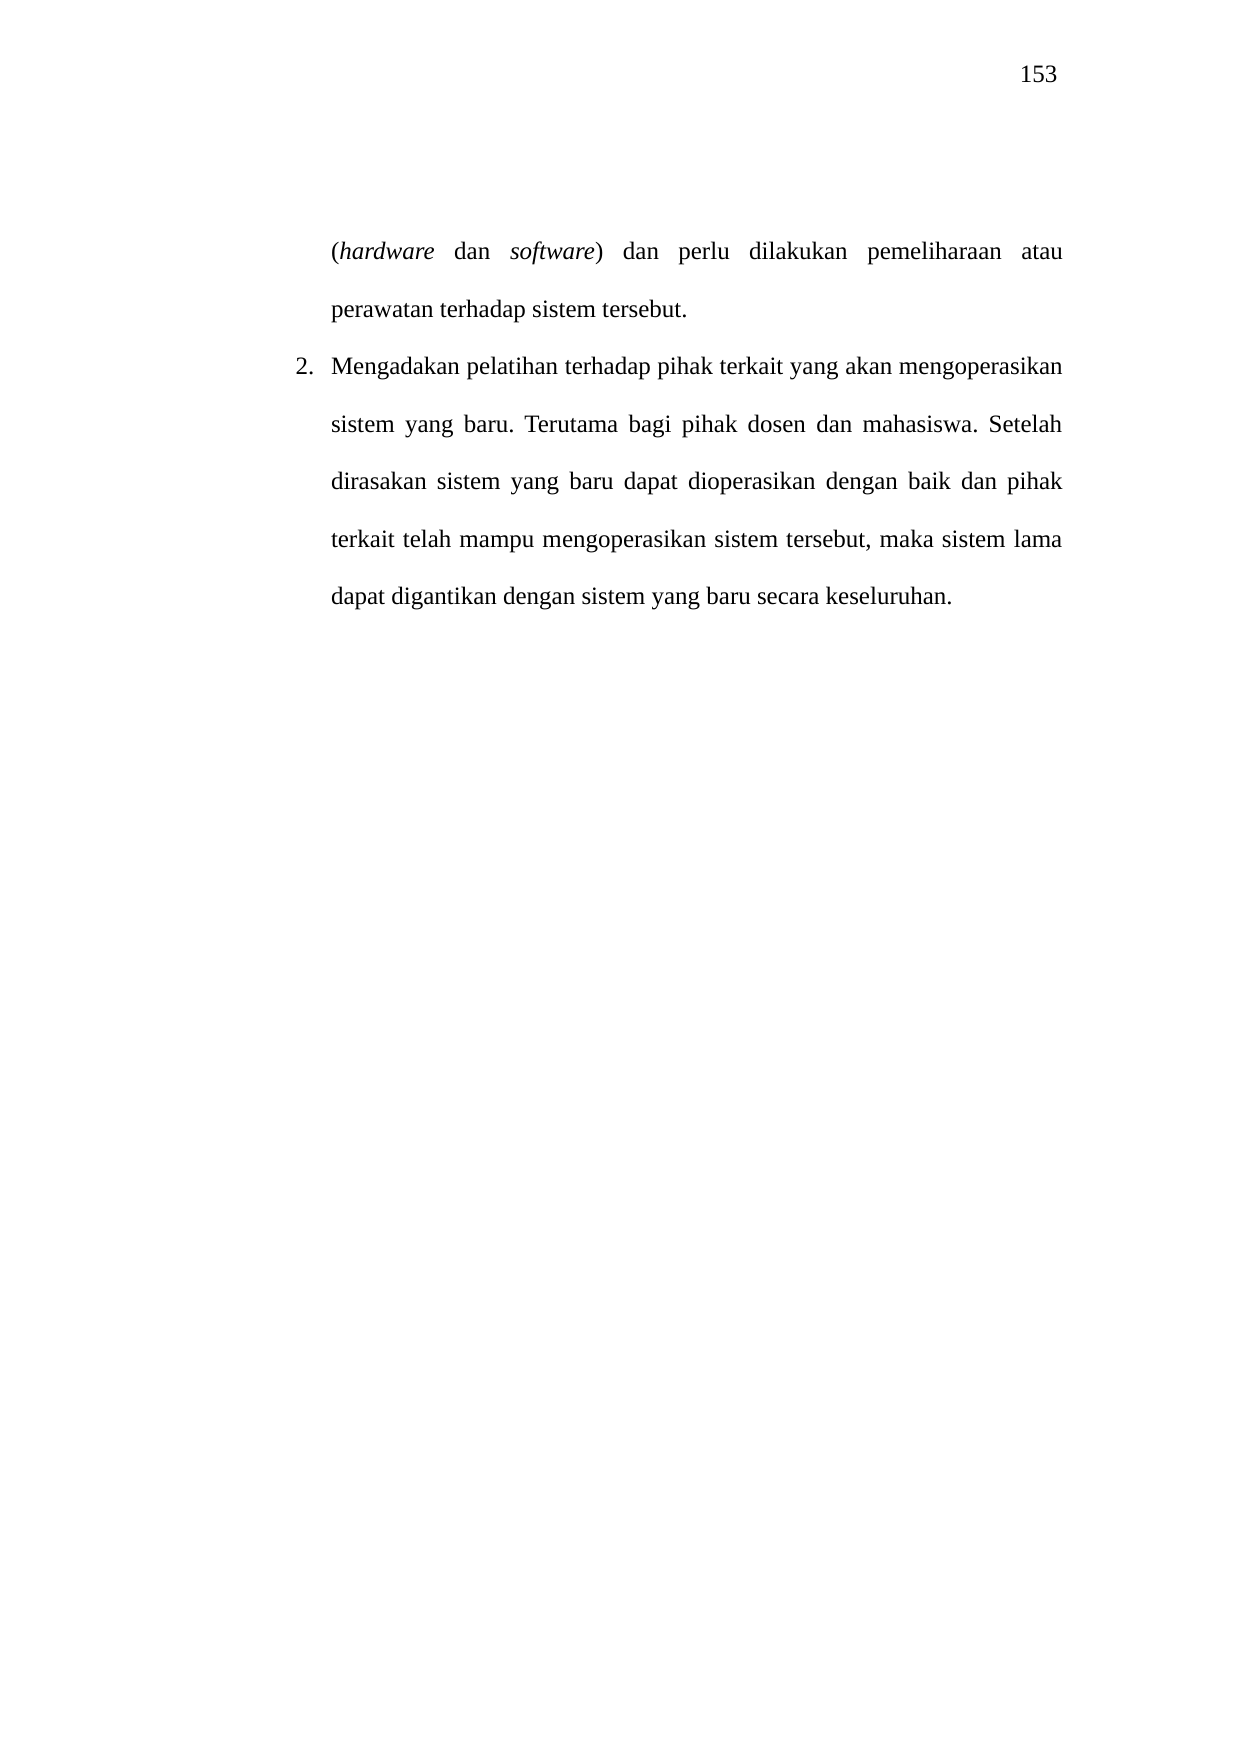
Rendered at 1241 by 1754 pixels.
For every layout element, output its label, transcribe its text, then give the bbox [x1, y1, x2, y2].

list (hardware dan software) dan perlu dilakukan pemeliharaan atau perawatan terhadap sistem tersebut. [295, 236, 1063, 322]
list Mengadakan pelatihan terhadap pihak terkait yang akan mengoperasikan sistem yang baru. Terutama bagi pihak dosen dan mahasiswa. Setelah dirasakan sistem yang baru dapat dioperasikan dengan baik dan pihak terkait telah mampu mengoperasikan sistem tersebut, maka sistem lama dapat digantikan dengan sistem yang baru secara keseluruhan. [295, 351, 1063, 610]
